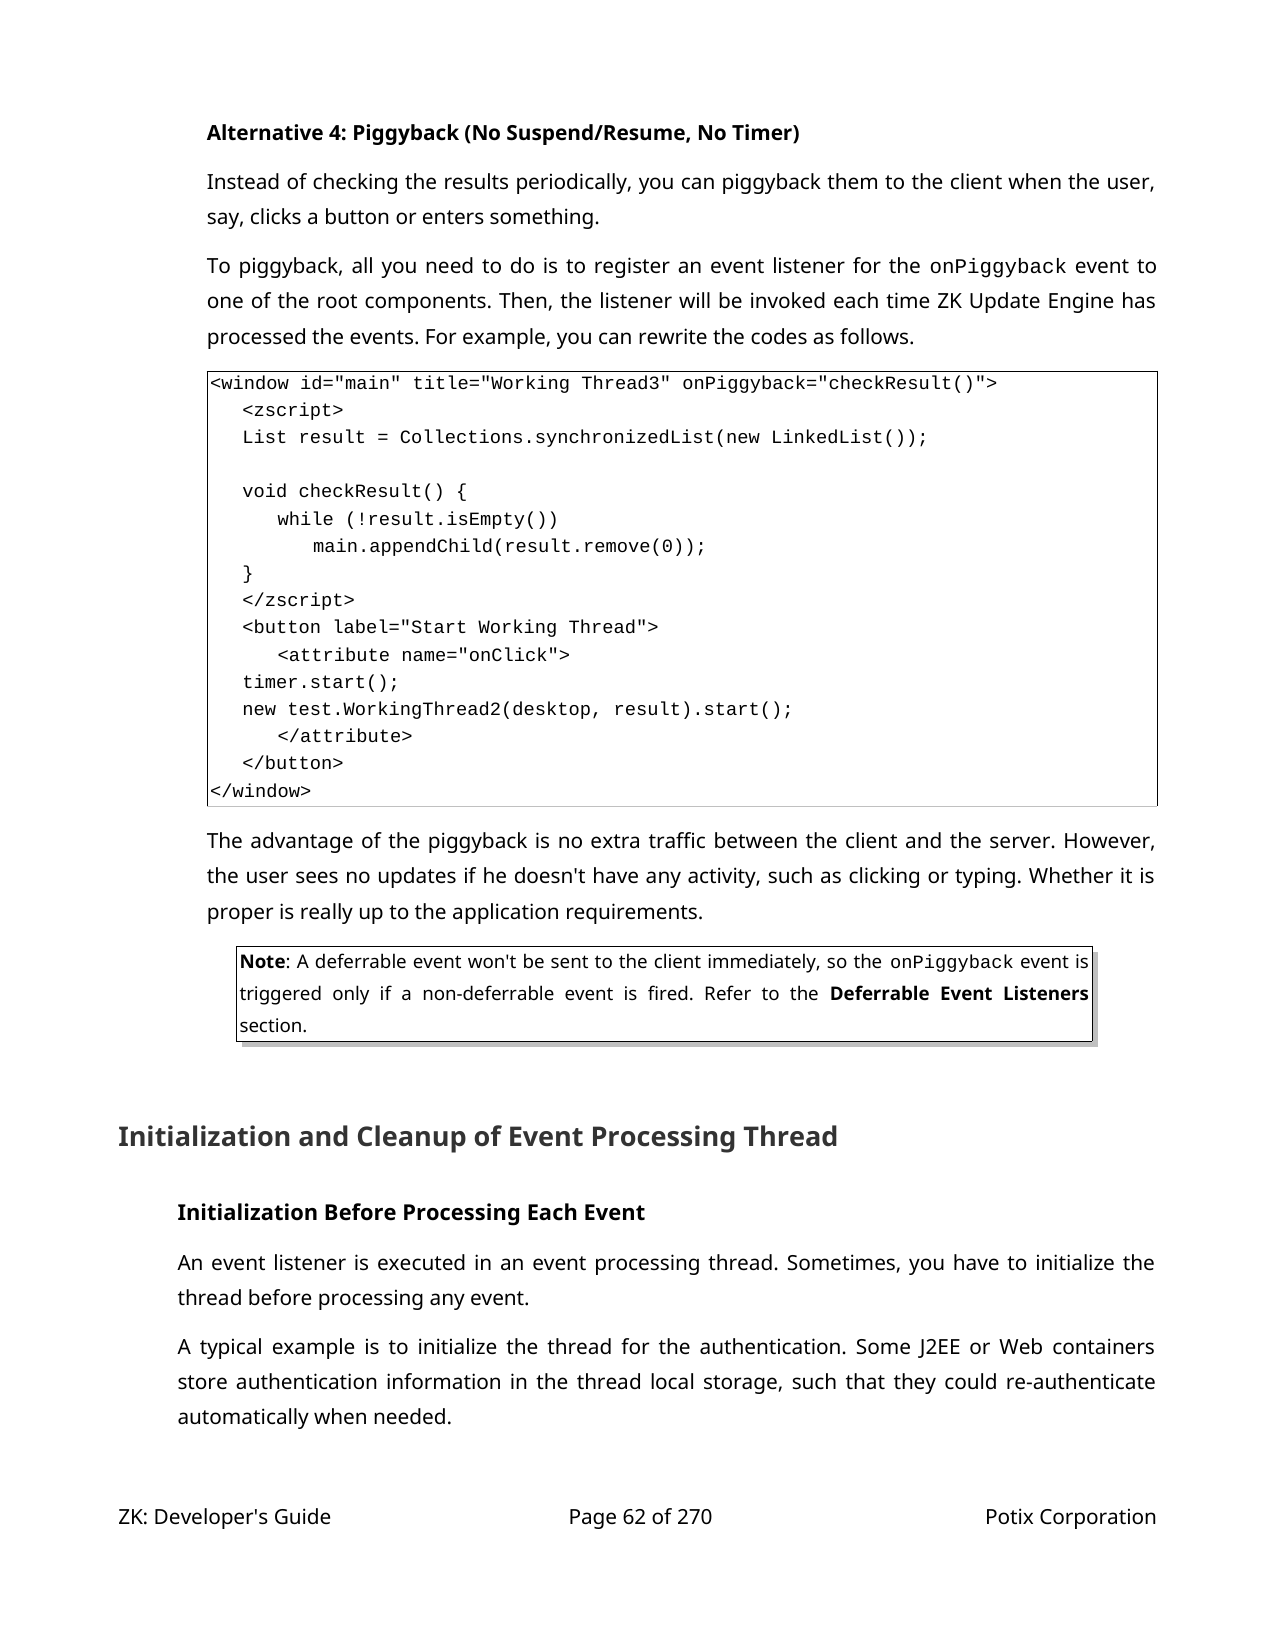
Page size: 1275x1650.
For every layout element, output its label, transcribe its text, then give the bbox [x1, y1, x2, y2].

text To piggyback, all you need to do is to register an event listener for the onPiggyback event to one of the root components. Then, the listener will be invoked each time ZK Update Engine has processed the events. For example, you can rewrite the codes as follows. [207, 251, 1157, 350]
text </button> [208, 751, 1157, 776]
text List result = Collections.synchronizedList(new LinkedList()); [208, 425, 1157, 449]
text while (!result.isEmpty()) [208, 507, 1157, 531]
text main.appendChild(result.remove(0)); [208, 534, 1157, 558]
text void checkResult() { [208, 479, 1157, 504]
text timer.start(); [208, 670, 1157, 694]
text new test.WorkingThread2(desktop, result).start(); [208, 697, 1157, 721]
text Note: A deferrable event won't be sent to the client immediately, so the onPiggyback event is triggered only if a non-deferrable event is fired. Refer to the Deferrable Event Listeners section. [237, 947, 1092, 1041]
subtitle Alternative 4: Piggyback (No Suspend/Resume, No Timer) [207, 118, 1157, 146]
text Instead of checking the results periodically, you can piggyback them to the client when the user, say, clicks a button or enters something. [207, 167, 1157, 230]
text <attribute name="onClick"> [208, 642, 1157, 667]
text } [208, 561, 1157, 585]
text <window id="main" title="Working Thread3" onPiggyback="checkResult()"> [208, 372, 1157, 395]
text An event listener is executed in an event processing thread. Sometimes, you have to initialize the thread before processing any event. [177, 1248, 1157, 1311]
text </attribute> [208, 724, 1157, 748]
text A typical example is to initialize the thread for the authentication. Some J2EE or Web containers store authentication information in the thread local storage, such that they could re-authenticate automatically when needed. [177, 1332, 1157, 1431]
subtitle Initialization and Cleanup of Event Processing Thread [118, 1118, 1157, 1155]
text <button label="Start Working Thread"> [208, 615, 1157, 639]
text </window> [208, 778, 1157, 806]
subtitle Initialization Before Processing Each Event [177, 1197, 1157, 1227]
text </zscript> [208, 588, 1157, 612]
text The advantage of the piggyback is no extra traffic between the client and the server. However, the user sees no updates if he doesn't have any activity, such as clicking or typing. Whether it is proper is really up to the application requirements. [207, 826, 1157, 925]
text <zscript> [208, 398, 1157, 422]
